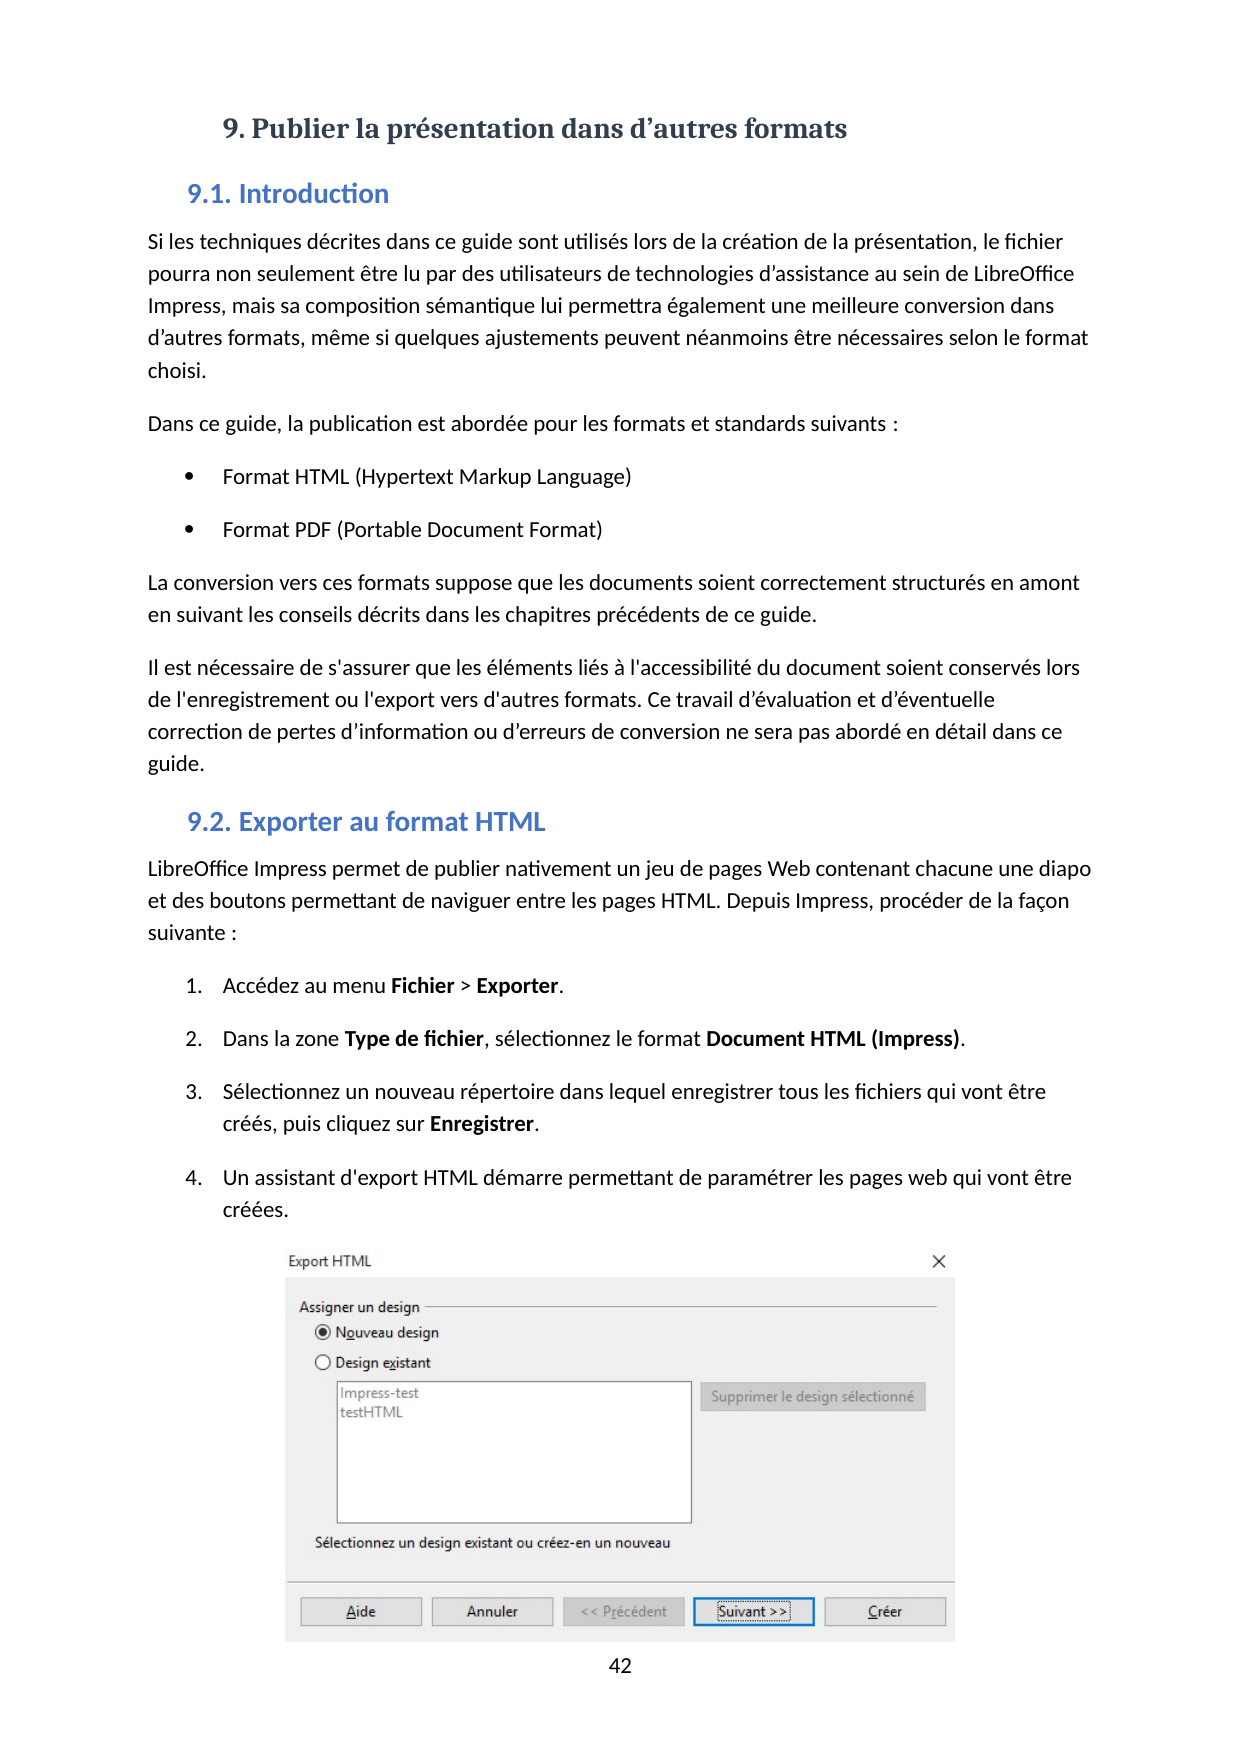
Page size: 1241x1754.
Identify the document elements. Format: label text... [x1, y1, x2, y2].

list Format HTML (Hypertext Markup Language) [185, 462, 1093, 490]
text Il est nécessaire de s'assurer que les éléments liés à l'accessibilité du document soient conservés lors de l'enregistrement ou l'export vers d'autres formats. Ce travail d’évaluation et d’éventuelle correction de pertes d’information ou d’erreurs de conversion ne sera pas abordé en détail dans ce guide. [148, 653, 1093, 778]
subtitle 9. Publier la présentation dans d’autres formats [185, 112, 1093, 146]
picture [285, 1247, 955, 1642]
text LibreOffice Impress permet de publier nativement un jeu de pages Web contenant chacune une diapo et des boutons permettant de naviguer entre les pages HTML. Depuis Impress, procéder de la façon suivante : [148, 854, 1093, 946]
text Si les techniques décrites dans ce guide sont utilisés lors de la création de la présentation, le fichier pourra non seulement être lu par des utilisateurs de technologies d’assistance au sein de LibreOffice Impress, mais sa composition sémantique lui permettra également une meilleure conversion dans d’autres formats, même si quelques ajustements peuvent néanmoins être nécessaires selon le format choisi. [148, 227, 1093, 384]
subtitle 9.2. Exporter au format HTML [148, 803, 1093, 838]
list Sélectionnez un nouveau répertoire dans lequel enregistrer tous les fichiers qui vont être créés, puis cliquez sur Enregistrer. [185, 1077, 1093, 1138]
list Accédez au menu Fichier > Exporter. [185, 971, 1093, 999]
list Un assistant d'export HTML démarre permettant de paramétrer les pages web qui vont être créées. [185, 1163, 1093, 1223]
text La conversion vers ces formats suppose que les documents soient correctement structurés en amont en suivant les conseils décrits dans les chapitres précédents de ce guide. [148, 568, 1093, 628]
subtitle 9.1. Introduction [148, 176, 1093, 211]
list Format PDF (Portable Document Format) [185, 515, 1093, 543]
list Dans la zone Type de fichier, sélectionnez le format Document HTML (Impress). [185, 1024, 1093, 1052]
text Dans ce guide, la publication est abordée pour les formats et standards suivants : [148, 409, 1093, 437]
